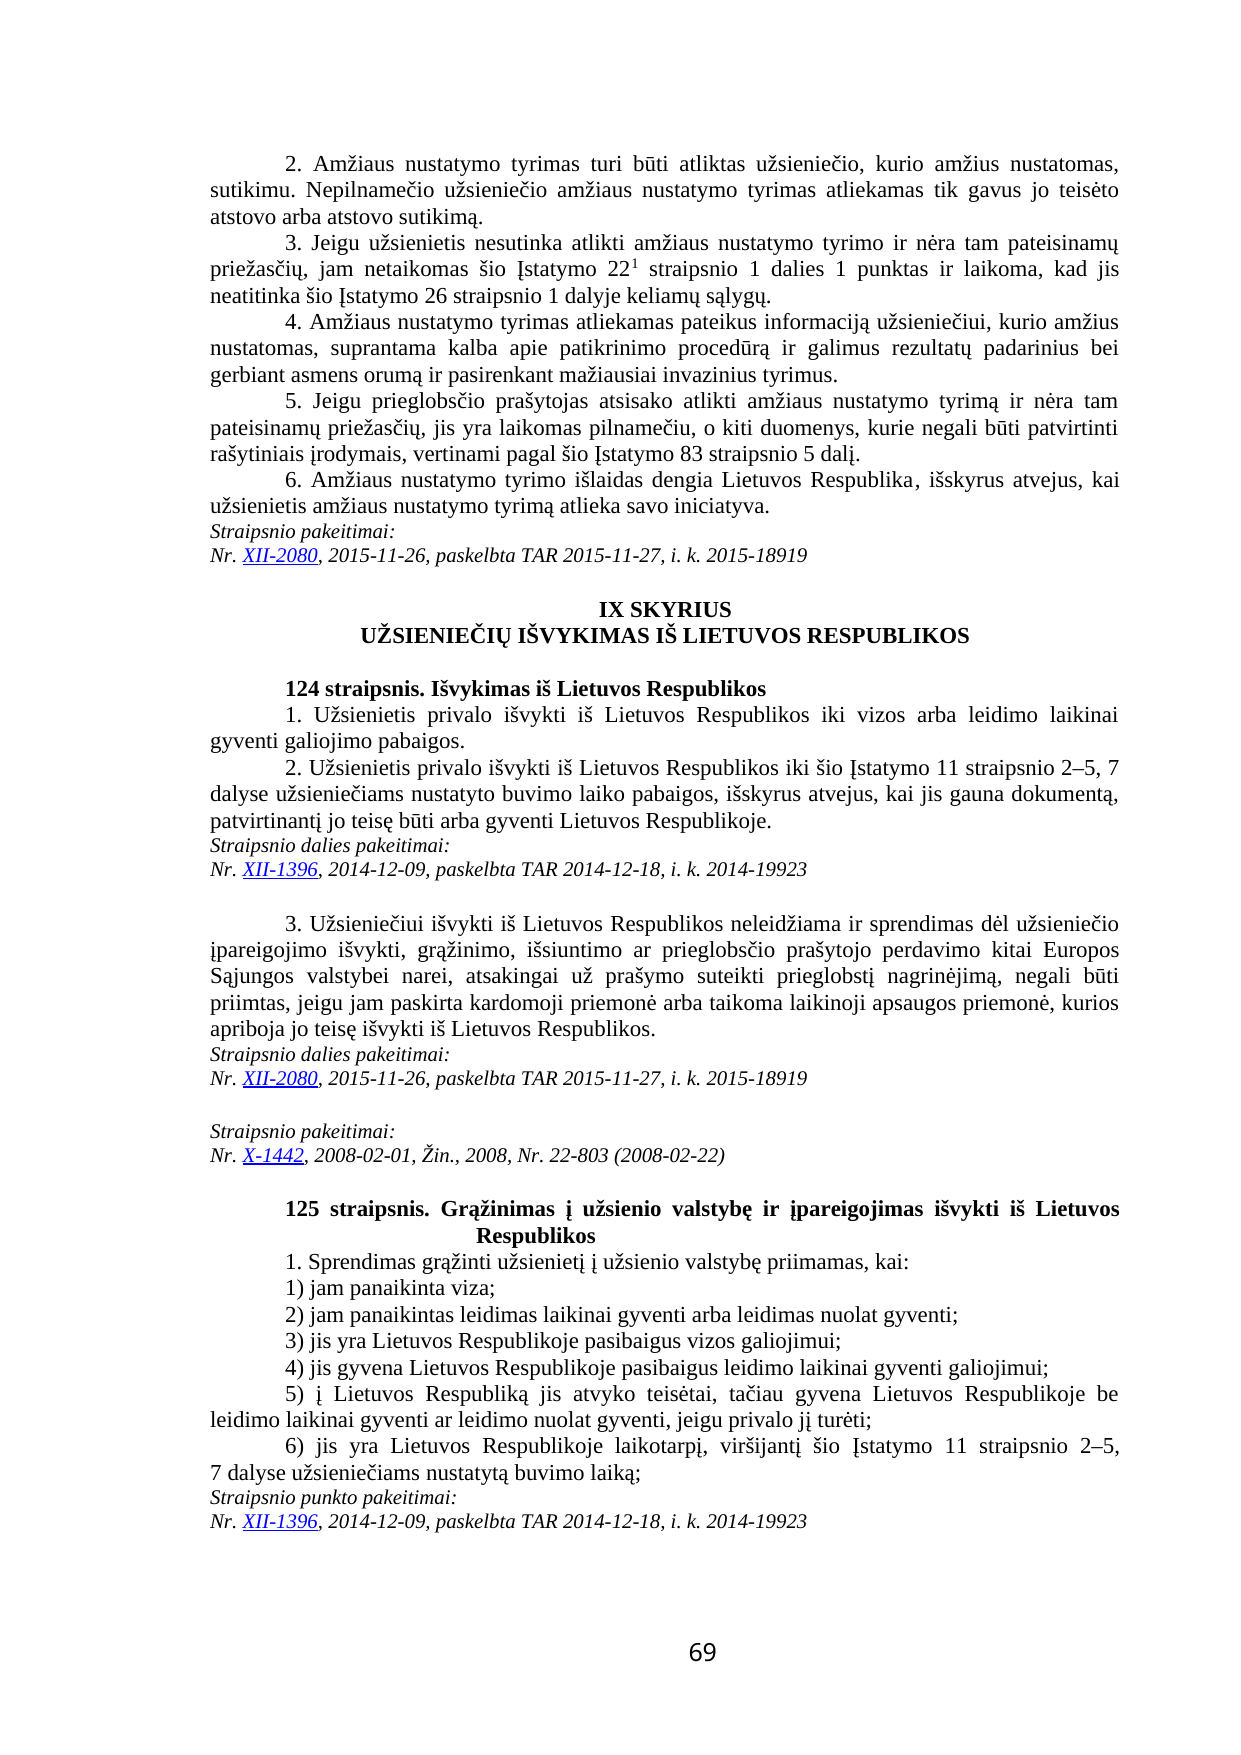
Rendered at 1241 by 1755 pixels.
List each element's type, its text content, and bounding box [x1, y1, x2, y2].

text 3) jis yra Lietuvos Respublikoje pasibaigus vizos galiojimui; [210, 1327, 1120, 1353]
text 2. Amžiaus nustatymo tyrimas turi būti atliktas užsieniečio, kurio amžius nustatomas, sutikimu. Nepilnamečio užsieniečio amžiaus nustatymo tyrimas atliekamas tik gavus jo teisėto atstovo arba atstovo sutikimą. [210, 150, 1120, 229]
text 6. Amžiaus nustatymo tyrimo išlaidas dengia Lietuvos Respublika, išskyrus atvejus, kai užsienietis amžiaus nustatymo tyrimą atlieka savo iniciatyva. [210, 466, 1120, 519]
text 125 straipsnis. Grąžinimas į užsienio valstybę ir įpareigojimas išvykti iš Lietuvos Respublikos [285, 1195, 1120, 1248]
text 2) jam panaikintas leidimas laikinai gyventi arba leidimas nuolat gyventi; [210, 1301, 1120, 1327]
text UŽSIENIEČIŲ IŠVYKIMAS IŠ LIETUVOS RESPUBLIKOS [210, 622, 1120, 648]
text 2. Užsienietis privalo išvykti iš Lietuvos Respublikos iki šio Įstatymo 11 straipsnio 2–5, 7 dalyse užsieniečiams nustatyto buvimo laiko pabaigos, išskyrus atvejus, kai jis gauna dokumentą, patvirtinantį jo teisę būti arba gyventi Lietuvos Respublikoje. [210, 754, 1120, 833]
text 4. Amžiaus nustatymo tyrimas atliekamas pateikus informaciją užsieniečiui, kurio amžius nustatomas, suprantama kalba apie patikrinimo procedūrą ir galimus rezultatų padarinius bei gerbiant asmens orumą ir pasirenkant mažiausiai invazinius tyrimus. [210, 308, 1120, 387]
text Nr. XII-2080, 2015-11-26, paskelbta TAR 2015-11-27, i. k. 2015-18919 [210, 543, 1120, 567]
text 124 straipsnis. Išvykimas iš Lietuvos Respublikos [210, 675, 1120, 701]
text Straipsnio pakeitimai: [210, 519, 1120, 543]
text Straipsnio pakeitimai: [210, 1118, 1120, 1143]
text Nr. X-1442, 2008-02-01, Žin., 2008, Nr. 22-803 (2008-02-22) [210, 1143, 1120, 1167]
text 1. Sprendimas grąžinti užsienietį į užsienio valstybę priimamas, kai: [210, 1248, 1120, 1274]
text Straipsnio dalies pakeitimai: [210, 1042, 1120, 1066]
text 4) jis gyvena Lietuvos Respublikoje pasibaigus leidimo laikinai gyventi galiojimui; [210, 1353, 1120, 1380]
text 6) jis yra Lietuvos Respublikoje laikotarpį, viršijantį šio Įstatymo 11 straipsnio 2–5, 7 dalyse užsieniečiams nustatytą buvimo laiką; [210, 1433, 1120, 1485]
text Nr. XII-2080, 2015-11-26, paskelbta TAR 2015-11-27, i. k. 2015-18919 [210, 1066, 1120, 1090]
text 5) į Lietuvos Respubliką jis atvyko teisėtai, tačiau gyvena Lietuvos Respublikoje be leidimo laikinai gyventi ar leidimo nuolat gyventi, jeigu privalo jį turėti; [210, 1380, 1120, 1433]
text IX SKYRIUS [210, 596, 1120, 622]
text 5. Jeigu prieglobsčio prašytojas atsisako atlikti amžiaus nustatymo tyrimą ir nėra tam pateisinamų priežasčių, jis yra laikomas pilnamečiu, o kiti duomenys, kurie negali būti patvirtinti rašytiniais įrodymais, vertinami pagal šio Įstatymo 83 straipsnio 5 dalį. [210, 387, 1120, 466]
text Straipsnio dalies pakeitimai: [210, 833, 1120, 857]
text Straipsnio punkto pakeitimai: [210, 1485, 1120, 1509]
text Nr. XII-1396, 2014-12-09, paskelbta TAR 2014-12-18, i. k. 2014-19923 [210, 1509, 1120, 1533]
text Nr. XII-1396, 2014-12-09, paskelbta TAR 2014-12-18, i. k. 2014-19923 [210, 857, 1120, 881]
text 1. Užsienietis privalo išvykti iš Lietuvos Respublikos iki vizos arba leidimo laikinai gyventi galiojimo pabaigos. [210, 701, 1120, 754]
text 3. Jeigu užsienietis nesutinka atlikti amžiaus nustatymo tyrimo ir nėra tam pateisinamų priežasčių, jam netaikomas šio Įstatymo 221 straipsnio 1 dalies 1 punktas ir laikoma, kad jis neatitinka šio Įstatymo 26 straipsnio 1 dalyje keliamų sąlygų. [210, 229, 1120, 308]
text 1) jam panaikinta viza; [210, 1274, 1120, 1301]
text 3. Užsieniečiui išvykti iš Lietuvos Respublikos neleidžiama ir sprendimas dėl užsieniečio įpareigojimo išvykti, grąžinimo, išsiuntimo ar prieglobsčio prašytojo perdavimo kitai Europos Sąjungos valstybei narei, atsakingai už prašymo suteikti prieglobstį nagrinėjimą, negali būti priimtas, jeigu jam paskirta kardomoji priemonė arba taikoma laikinoji apsaugos priemonė, kurios apriboja jo teisę išvykti iš Lietuvos Respublikos. [210, 910, 1120, 1042]
